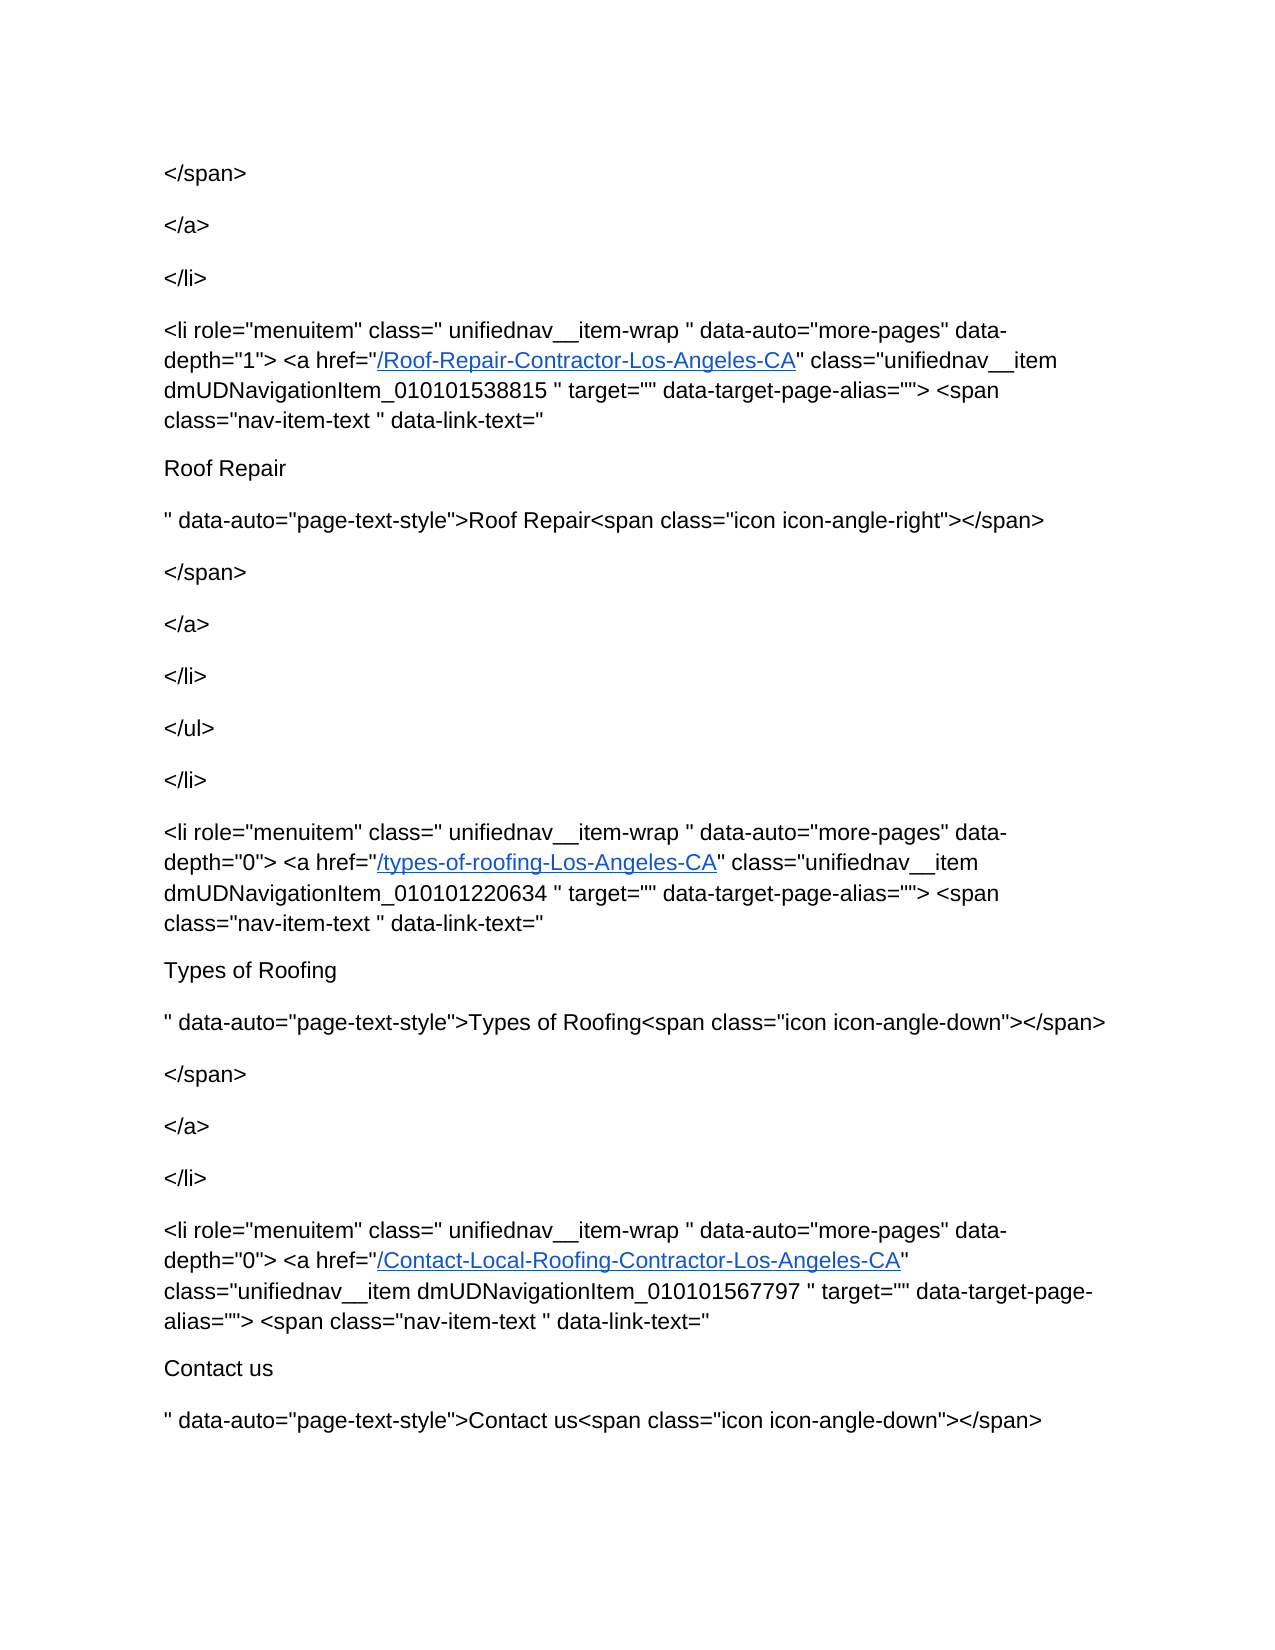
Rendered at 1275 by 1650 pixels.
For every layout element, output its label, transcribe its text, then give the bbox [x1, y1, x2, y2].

table_cell </li> [153, 757, 1125, 809]
table_cell </ul> [153, 705, 1125, 757]
table_cell " data-auto="page-text-style">Contact us<span class="icon icon-angle-down"></span> [153, 1397, 1125, 1449]
table_cell </a> [153, 1103, 1125, 1155]
table_cell </span> [153, 548, 1125, 600]
table_cell <li role="menuitem" class=" unifiednav__item-wrap " data-auto="more-pages" data-depth="0"> <a href="/Contact-Local-Roofing-Contractor-Los-Angeles-CA" class="unifiednav__item dmUDNavigationItem_010101567797 " target="" data-target-page-alias=""> <span class="nav-item-text " data-link-text=" [153, 1207, 1125, 1345]
table_cell " data-auto="page-text-style">Types of Roofing<span class="icon icon-angle-down"></span> [153, 999, 1125, 1051]
table_cell Types of Roofing [153, 946, 1125, 998]
table_cell </a> [153, 600, 1125, 652]
table_cell </span> [153, 1051, 1125, 1103]
table_cell </span> [153, 150, 1125, 202]
table_cell <li role="menuitem" class=" unifiednav__item-wrap " data-auto="more-pages" data-depth="1"> <a href="/Roof-Repair-Contractor-Los-Angeles-CA" class="unifiednav__item dmUDNavigationItem_010101538815 " target="" data-target-page-alias=""> <span class="nav-item-text " data-link-text=" [153, 306, 1125, 444]
table_cell </li> [153, 1155, 1125, 1207]
table_cell </li> [153, 653, 1125, 704]
table_cell <li role="menuitem" class=" unifiednav__item-wrap " data-auto="more-pages" data-depth="0"> <a href="/types-of-roofing-Los-Angeles-CA" class="unifiednav__item dmUDNavigationItem_010101220634 " target="" data-target-page-alias=""> <span class="nav-item-text " data-link-text=" [153, 809, 1125, 946]
table_cell " data-auto="page-text-style">Roof Repair<span class="icon icon-angle-right"></span> [153, 496, 1125, 548]
table_cell </a> [153, 202, 1125, 254]
table_cell </li> [153, 254, 1125, 306]
table_cell Roof Repair [153, 444, 1125, 496]
table_cell Contact us [153, 1345, 1125, 1397]
